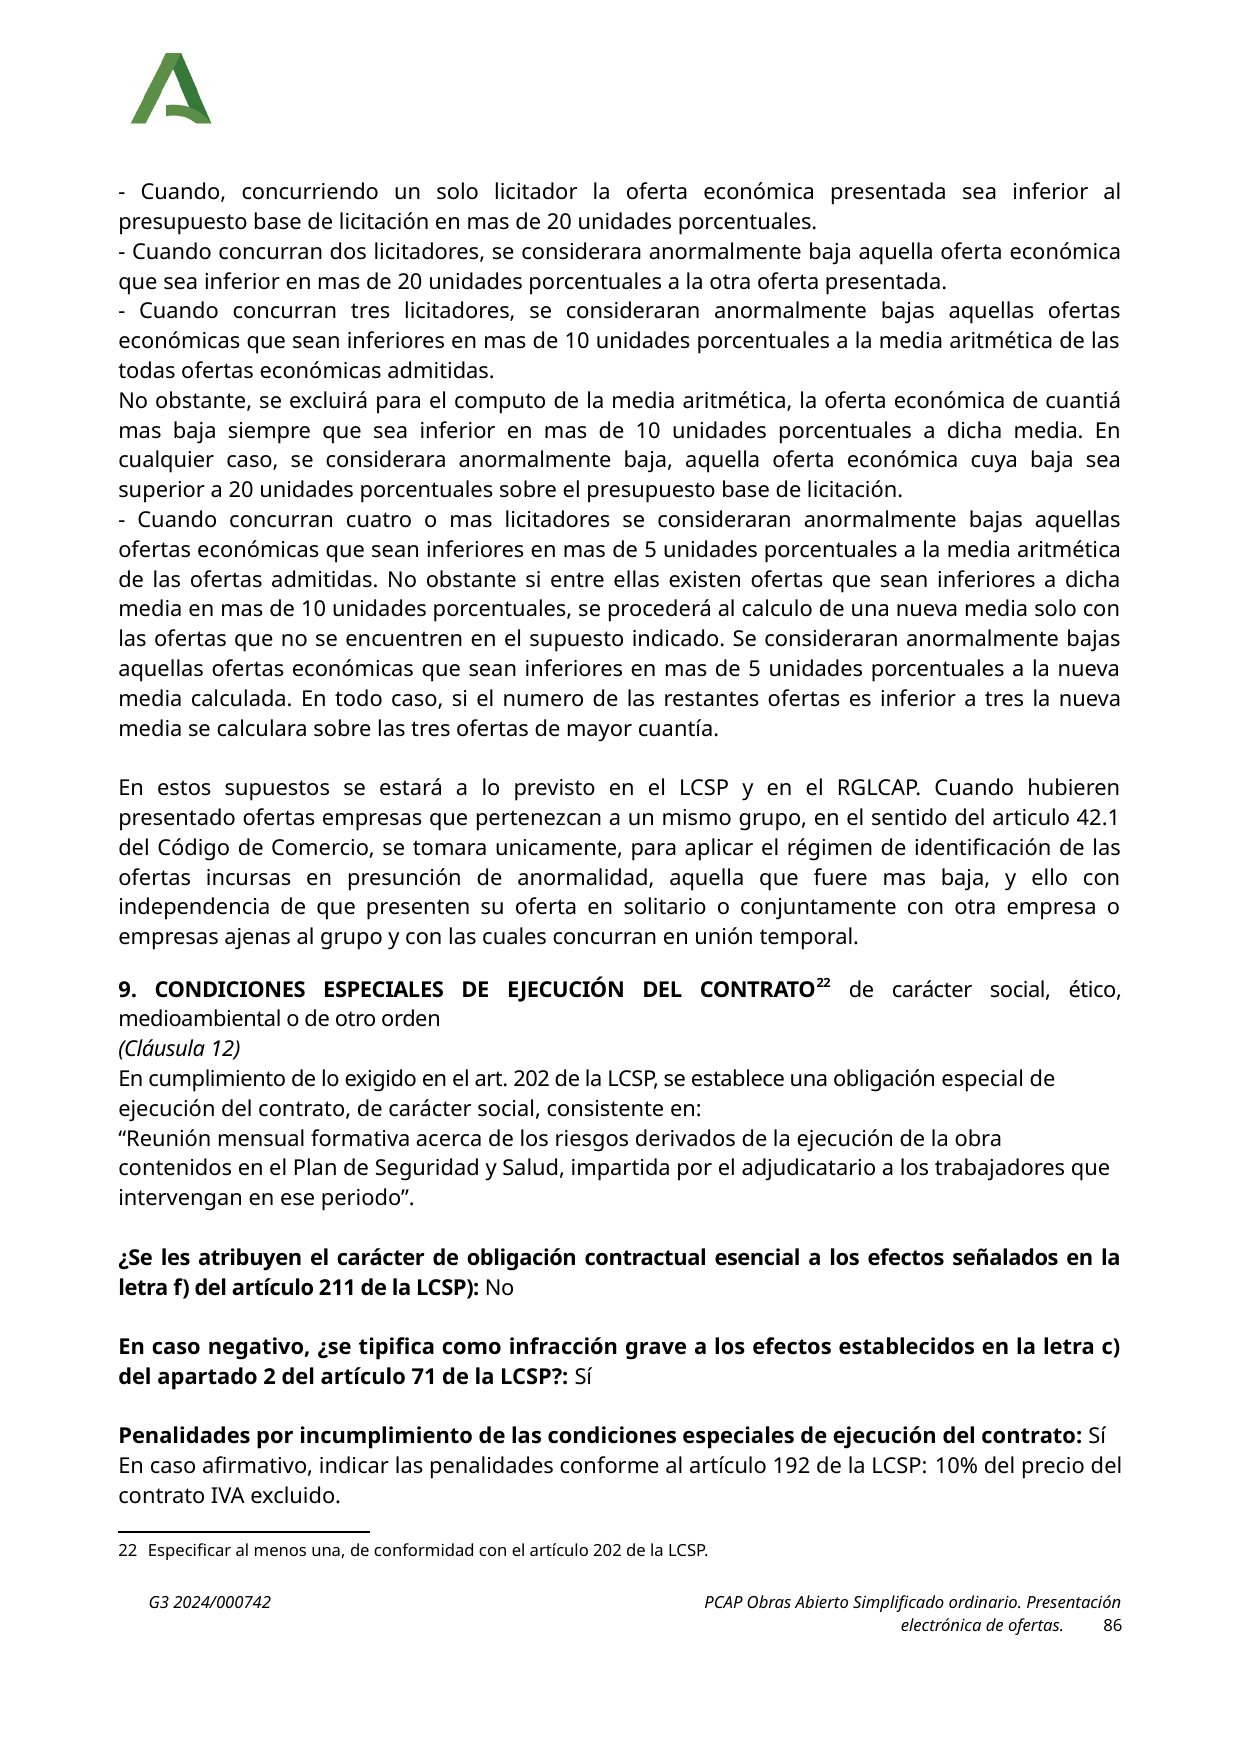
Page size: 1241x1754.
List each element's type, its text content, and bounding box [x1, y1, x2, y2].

text (Cláusula 12) [118, 1033, 1122, 1063]
text “Reunión mensual formativa acerca de los riesgos derivados de la ejecución de la obra contenidos en el Plan de Seguridad y Salud, impartida por el adjudicatario a los trabajadores que intervengan en ese periodo”. [118, 1123, 1122, 1212]
text - Cuando concurran dos licitadores, se considerara anormalmente baja aquella oferta económica que sea inferior en mas de 20 unidades porcentuales a la otra oferta presentada. [118, 236, 1122, 296]
text - Cuando concurran cuatro o mas licitadores se consideraran anormalmente bajas aquellas ofertas económicas que sean inferiores en mas de 5 unidades porcentuales a la media aritmética de las ofertas admitidas. No obstante si entre ellas existen ofertas que sean inferiores a dicha media en mas de 10 unidades porcentuales, se procederá al calculo de una nueva media solo con las ofertas que no se encuentren en el supuesto indicado. Se consideraran anormalmente bajas aquellas ofertas económicas que sean inferiores en mas de 5 unidades porcentuales a la nueva media calculada. En todo caso, si el numero de las restantes ofertas es inferior a tres la nueva media se calculara sobre las tres ofertas de mayor cuantía. [118, 504, 1122, 742]
text - Cuando concurran tres licitadores, se consideraran anormalmente bajas aquellas ofertas económicas que sean inferiores en mas de 10 unidades porcentuales a la media aritmética de las todas ofertas económicas admitidas. [118, 296, 1122, 385]
text ¿Se les atribuyen el carácter de obligación contractual esencial a los efectos señalados en la letra f) del artículo 211 de la LCSP): No [118, 1242, 1122, 1301]
text Especificar al menos una, de conformidad con el artículo 202 de la LCSP. [118, 1538, 1122, 1561]
text 9. CONDICIONES ESPECIALES DE EJECUCIÓN DEL CONTRATO de carácter social, ético, medioambiental o de otro orden [118, 974, 1122, 1033]
text En cumplimiento de lo exigido en el art. 202 de la LCSP, se establece una obligación especial de ejecución del contrato, de carácter social, consistente en: [118, 1063, 1122, 1123]
text No obstante, se excluirá para el computo de la media aritmética, la oferta económica de cuantiá mas baja siempre que sea inferior en mas de 10 unidades porcentuales a dicha media. En cualquier caso, se considerara anormalmente baja, aquella oferta económica cuya baja sea superior a 20 unidades porcentuales sobre el presupuesto base de licitación. [118, 385, 1122, 504]
text En caso negativo, ¿se tipifica como infracción grave a los efectos establecidos en la letra c) del apartado 2 del artículo 71 de la LCSP?: Sí [118, 1331, 1122, 1391]
text Penalidades por incumplimiento de las condiciones especiales de ejecución del contrato: Sí [118, 1421, 1122, 1450]
picture [127, 48, 216, 128]
text En estos supuestos se estará a lo previsto en el LCSP y en el RGLCAP. Cuando hubieren presentado ofertas empresas que pertenezcan a un mismo grupo, en el sentido del articulo 42.1 del Código de Comercio, se tomara unicamente, para aplicar el régimen de identificación de las ofertas incursas en presunción de anormalidad, aquella que fuere mas baja, y ello con independencia de que presenten su oferta en solitario o conjuntamente con otra empresa o empresas ajenas al grupo y con las cuales concurran en unión temporal. [118, 772, 1122, 951]
text - Cuando, concurriendo un solo licitador la oferta económica presentada sea inferior al presupuesto base de licitación en mas de 20 unidades porcentuales. [118, 176, 1122, 236]
text En caso afirmativo, indicar las penalidades conforme al artículo 192 de la LCSP: 10% del precio del contrato IVA excluido. [118, 1450, 1122, 1510]
